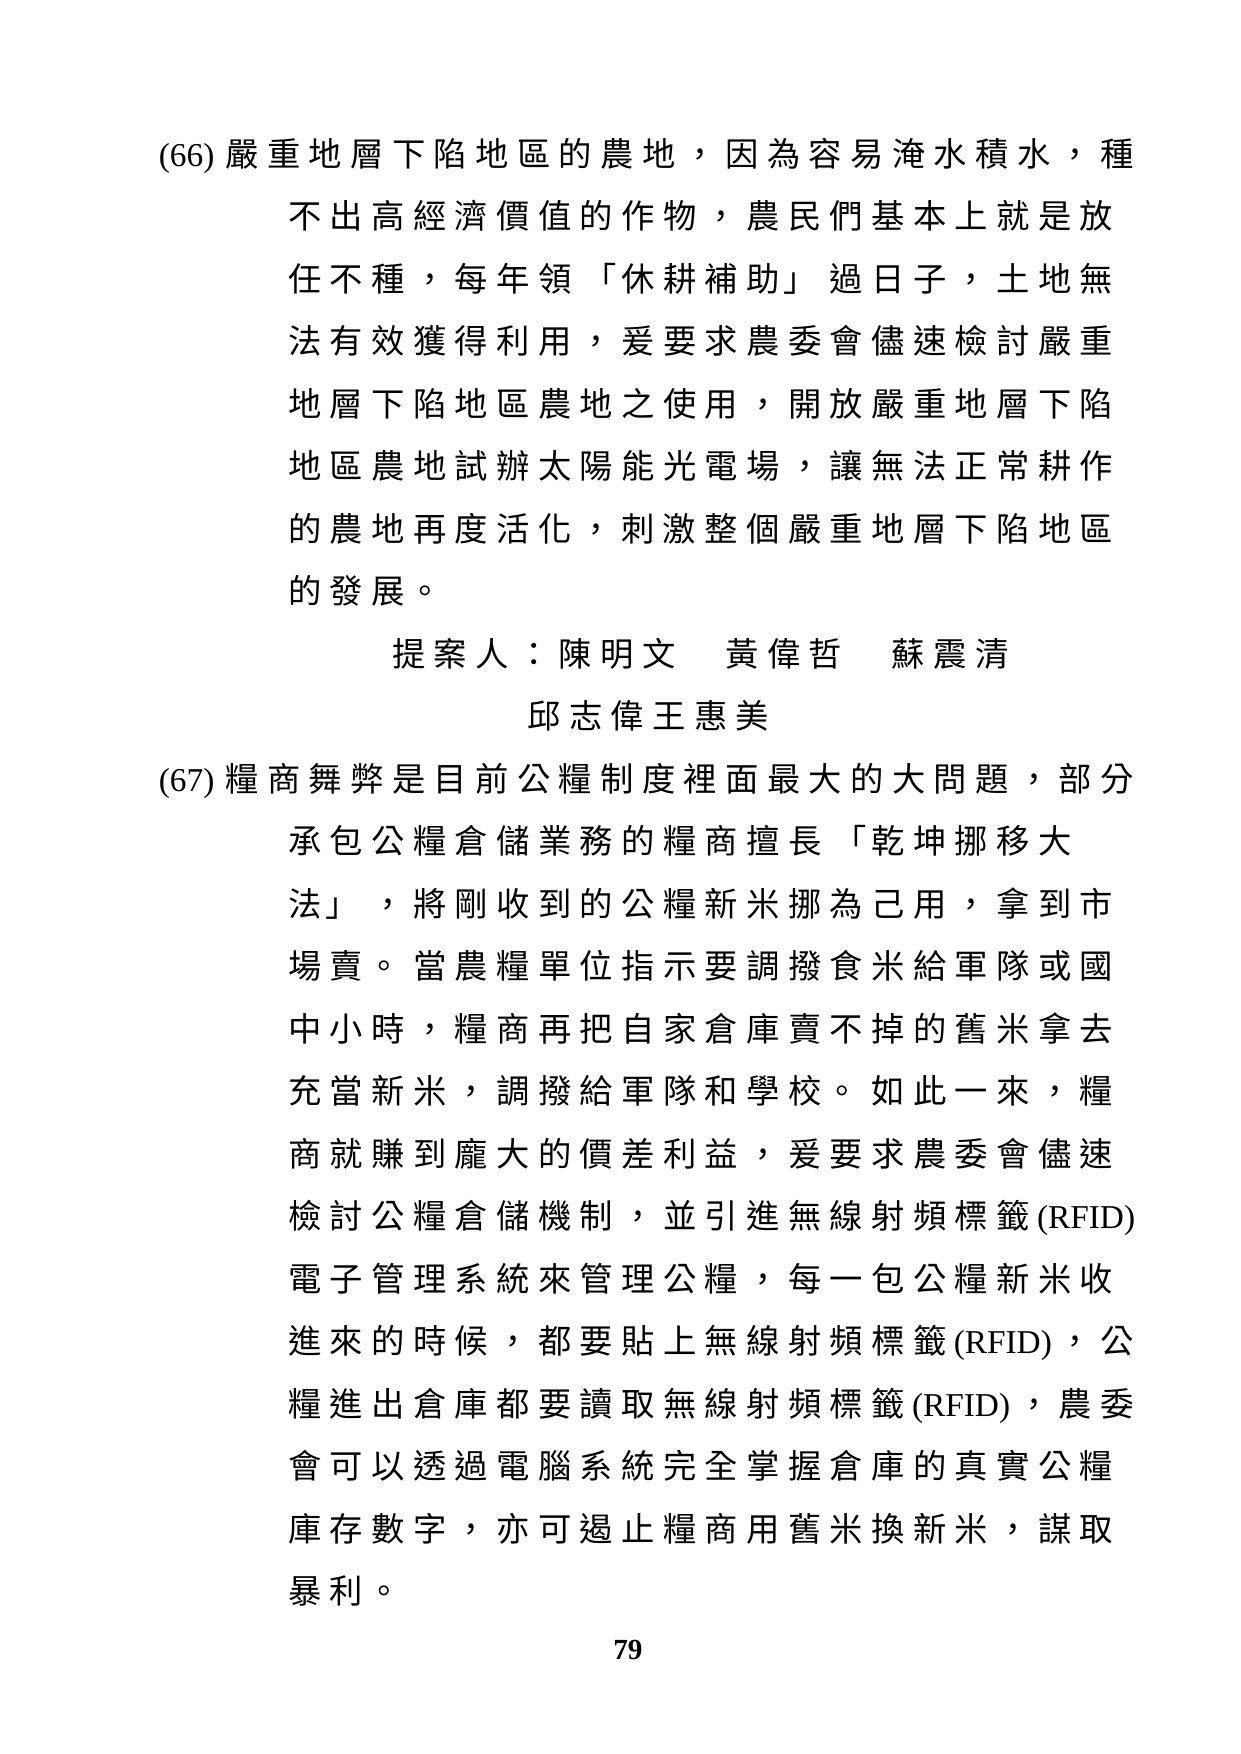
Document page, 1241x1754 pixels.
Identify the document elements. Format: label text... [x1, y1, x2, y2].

list 嚴重地層下陷地區的農地，因為容易淹水積水，種不出高經濟價值的作物，農民們基本上就是放任不種，每年領「休耕補助」過日子，土地無法有效獲得利用，爰要求農委會儘速檢討嚴重地層下陷地區農地之使用，開放嚴重地層下陷地區農地試辦太陽能光電場，讓無法正常耕作的農地再度活化，刺激整個嚴重地層下陷地區的發展。 [150, 110, 1148, 610]
list 糧商舞弊是目前公糧制度裡面最大的大問題，部分承包公糧倉儲業務的糧商擅長「乾坤挪移大法」，將剛收到的公糧新米挪為己用，拿到市場賣。當農糧單位指示要調撥食米給軍隊或國中小時，糧商再把自家倉庫賣不掉的舊米拿去充當新米，調撥給軍隊和學校。如此一來，糧商就賺到龐大的價差利益，爰要求農委會儘速檢討公糧倉儲機制，並引進無線射頻標籤(RFID)電子管理系統來管理公糧，每一包公糧新米收進來的時候，都要貼上無線射頻標籤(RFID)，公糧進出倉庫都要讀取無線射頻標籤(RFID)，農委會可以透過電腦系統完全掌握倉庫的真實公糧庫存數字，亦可遏止糧商用舊米換新米，謀取暴利。 [150, 735, 1148, 1610]
text 提案人：陳明文 黃偉哲 蘇震清 邱志偉王惠美 [384, 610, 1044, 735]
